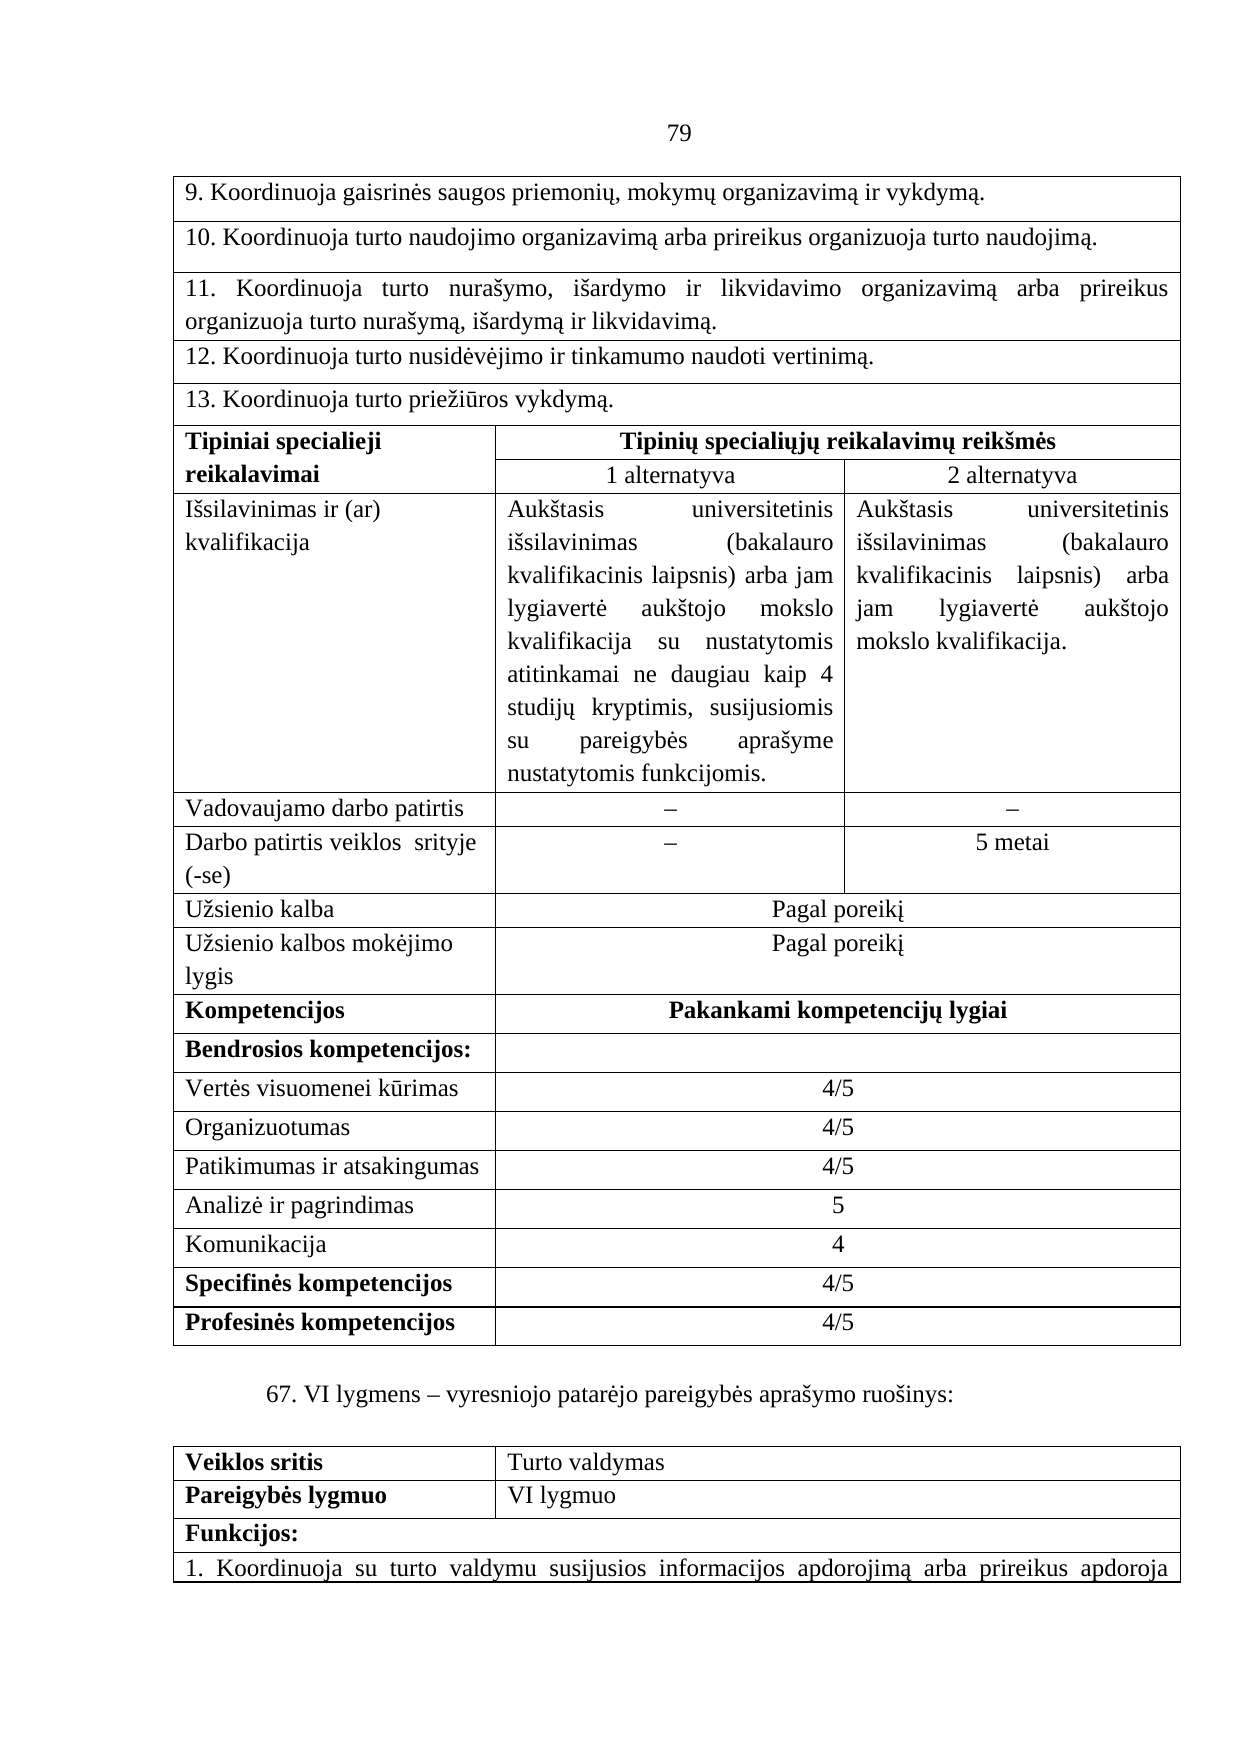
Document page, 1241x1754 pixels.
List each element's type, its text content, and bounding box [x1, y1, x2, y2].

table_cell Aukštasis universitetinis išsilavinimas (bakalauro kvalifikacinis laipsnis) arba jam lygiavertė aukštojo mokslo kvalifikacija. [845, 494, 1180, 792]
text 67. VI lygmens – vyresniojo patarėjo pareigybės aprašymo ruošinys: [177, 1379, 1181, 1408]
table_header Veiklos sritis [174, 1447, 495, 1479]
table_cell 2 alternatyva [845, 460, 1180, 493]
table_cell Tipiniai specialieji reikalavimai [174, 426, 495, 493]
table_cell 5 [496, 1190, 1180, 1228]
table_cell Aukštasis universitetinis išsilavinimas (bakalauro kvalifikacinis laipsnis) arba jam lygiavertė aukštojo mokslo kvalifikacija su nustatytomis atitinkamai ne daugiau kaip 4 studijų kryptimis, susijusiomis su pareigybės aprašyme nustatytomis funkcijomis. [496, 494, 844, 792]
table_cell – [845, 793, 1180, 826]
table_cell Užsienio kalba [174, 894, 495, 927]
table_cell 4/5 [496, 1268, 1180, 1306]
table_cell 9. Koordinuoja gaisrinės saugos priemonių, mokymų organizavimą ir vykdymą. [174, 177, 1180, 221]
table_header Turto valdymas [496, 1447, 1180, 1479]
table_cell Specifinės kompetencijos [174, 1268, 495, 1306]
table_cell 4 [496, 1229, 1180, 1267]
table_cell – [496, 793, 844, 826]
table_cell Analizė ir pagrindimas [174, 1190, 495, 1228]
table_cell Pareigybės lygmuo [174, 1481, 495, 1517]
table_cell Funkcijos: [174, 1519, 1180, 1552]
table_cell Išsilavinimas ir (ar) kvalifikacija [174, 494, 495, 792]
table_cell VI lygmuo [496, 1481, 1180, 1517]
table_cell Komunikacija [174, 1229, 495, 1267]
table_cell Vertės visuomenei kūrimas [174, 1073, 495, 1111]
table_cell 10. Koordinuoja turto naudojimo organizavimą arba prireikus organizuoja turto naudojimą. [174, 222, 1180, 272]
table_cell 1 alternatyva [496, 460, 844, 493]
table_cell Bendrosios kompetencijos: [174, 1034, 495, 1072]
table_cell 1. Koordinuoja su turto valdymu susijusios informacijos apdorojimą arba prireikus apdoroja [174, 1553, 1180, 1581]
table_cell Pagal poreikį [496, 894, 1180, 927]
table_cell 4/5 [496, 1112, 1180, 1150]
table_cell [496, 1034, 1180, 1072]
table_cell 4/5 [496, 1308, 1180, 1345]
table_cell 11. Koordinuoja turto nurašymo, išardymo ir likvidavimo organizavimą arba prireikus organizuoja turto nurašymą, išardymą ir likvidavimą. [174, 273, 1180, 340]
table_cell Patikimumas ir atsakingumas [174, 1151, 495, 1189]
table_cell 12. Koordinuoja turto nusidėvėjimo ir tinkamumo naudoti vertinimą. [174, 341, 1180, 383]
table_cell Profesinės kompetencijos [174, 1308, 495, 1345]
table_cell 4/5 [496, 1073, 1180, 1111]
table_cell 5 metai [845, 827, 1180, 893]
table_cell Tipinių specialiųjų reikalavimų reikšmės [496, 426, 1180, 459]
table_cell Pakankami kompetencijų lygiai [496, 995, 1180, 1033]
table_cell Kompetencijos [174, 995, 495, 1033]
table_cell Organizuotumas [174, 1112, 495, 1150]
table_cell Vadovaujamo darbo patirtis [174, 793, 495, 826]
table_cell Užsienio kalbos mokėjimo lygis [174, 928, 495, 994]
table_cell Pagal poreikį [496, 928, 1180, 994]
table_cell 4/5 [496, 1151, 1180, 1189]
table_cell 13. Koordinuoja turto priežiūros vykdymą. [174, 384, 1180, 425]
table_cell Darbo patirtis veiklos srityje (-se) [174, 827, 495, 893]
table_cell – [496, 827, 844, 893]
